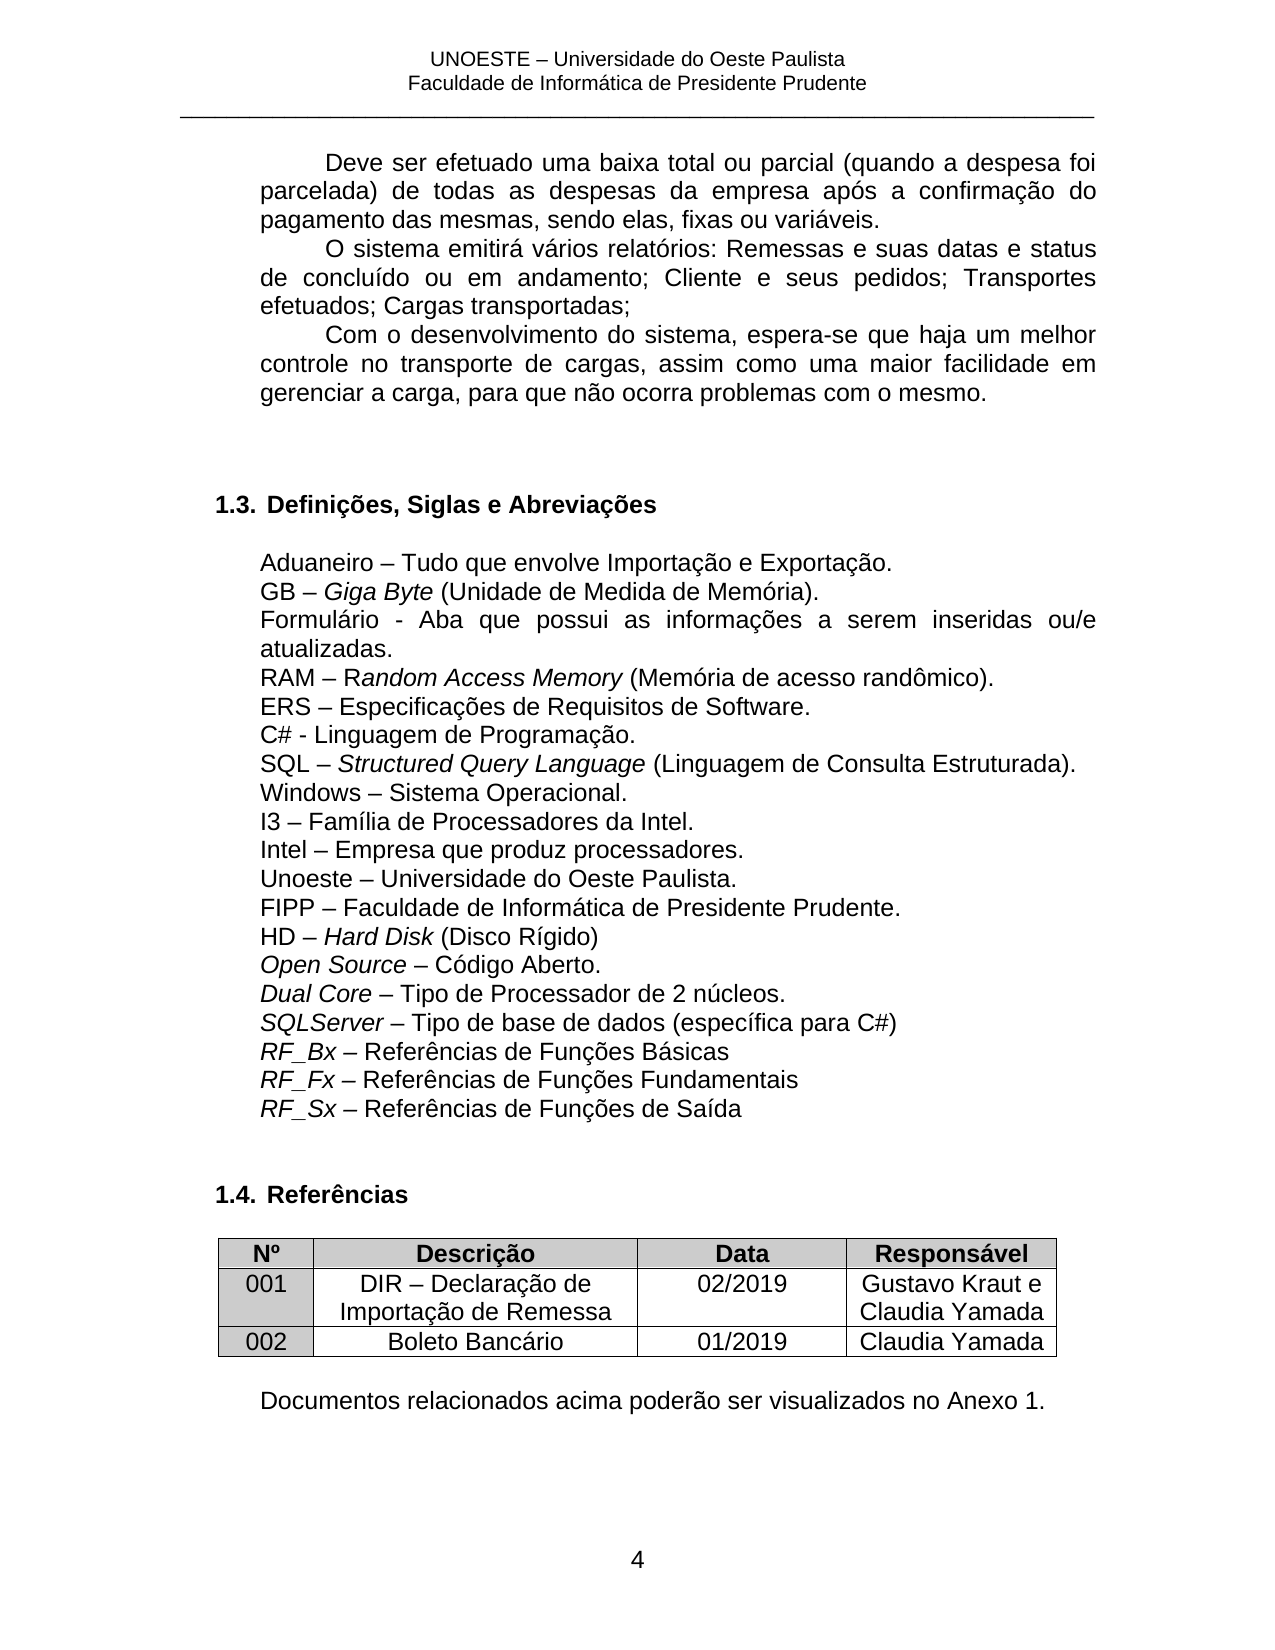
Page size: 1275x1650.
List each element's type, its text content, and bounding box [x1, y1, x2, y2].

text Deve ser efetuado uma baixa total ou parcial (quando a despesa foi parcelada) de todas as despesas da empresa após a confirmação do pagamento das mesmas, sendo elas, fixas ou variáveis. [260, 148, 1098, 234]
text Documentos relacionados acima poderão ser visualizados no Anexo 1. [260, 1386, 1098, 1414]
table_cell Boleto Bancário [314, 1327, 637, 1356]
text Formulário - Aba que possui as informações a serem inseridas ou/e atualizadas. [260, 605, 1098, 663]
table_cell Claudia Yamada [847, 1327, 1056, 1356]
text Windows – Sistema Operacional. [260, 778, 1098, 806]
text Dual Core – Tipo de Processador de 2 núcleos. [260, 979, 1098, 1008]
text RAM – Random Access Memory (Memória de acesso randômico). [260, 663, 1098, 691]
text RF_Fx – Referências de Funções Fundamentais [260, 1065, 1098, 1094]
text C# - Linguagem de Programação. [260, 720, 1098, 749]
table_cell 01/2019 [638, 1327, 846, 1356]
table_cell 02/2019 [638, 1269, 846, 1326]
text Intel – Empresa que produz processadores. [260, 835, 1098, 864]
text O sistema emitirá vários relatórios: Remessas e suas datas e status de concluído ou em andamento; Cliente e seus pedidos; Transportes efetuados; Cargas transportadas; [260, 234, 1098, 320]
text FIPP – Faculdade de Informática de Presidente Prudente. [260, 893, 1098, 921]
list Referências [215, 1180, 1098, 1209]
table_cell Gustavo Kraut e Claudia Yamada [847, 1269, 1056, 1326]
table_cell DIR – Declaração de Importação de Remessa [314, 1269, 637, 1326]
text SQL – Structured Query Language (Linguagem de Consulta Estruturada). [260, 749, 1098, 778]
text RF_Sx – Referências de Funções de Saída [260, 1094, 1098, 1123]
text GB – Giga Byte (Unidade de Medida de Memória). [186, 576, 1098, 605]
text HD – Hard Disk (Disco Rígido) [260, 921, 1098, 950]
table_header Data [638, 1239, 846, 1267]
list Definições, Siglas e Abreviações [215, 490, 1098, 519]
text ERS – Especificações de Requisitos de Software. [260, 691, 1098, 720]
table_cell 001 [219, 1269, 313, 1326]
table_header Responsável [847, 1239, 1056, 1267]
text Aduaneiro – Tudo que envolve Importação e Exportação. [186, 548, 1098, 576]
text I3 – Família de Processadores da Intel. [260, 806, 1098, 835]
table_header Descrição [314, 1239, 637, 1267]
table_header Nº [219, 1239, 313, 1267]
text Unoeste – Universidade do Oeste Paulista. [260, 864, 1098, 893]
text Open Source – Código Aberto. [260, 950, 1098, 979]
text Com o desenvolvimento do sistema, espera-se que haja um melhor controle no transporte de cargas, assim como uma maior facilidade em gerenciar a carga, para que não ocorra problemas com o mesmo. [260, 320, 1098, 406]
text SQLServer – Tipo de base de dados (específica para C#) [260, 1008, 1098, 1036]
table_cell 002 [219, 1327, 313, 1356]
text RF_Bx – Referências de Funções Básicas [260, 1036, 1098, 1065]
